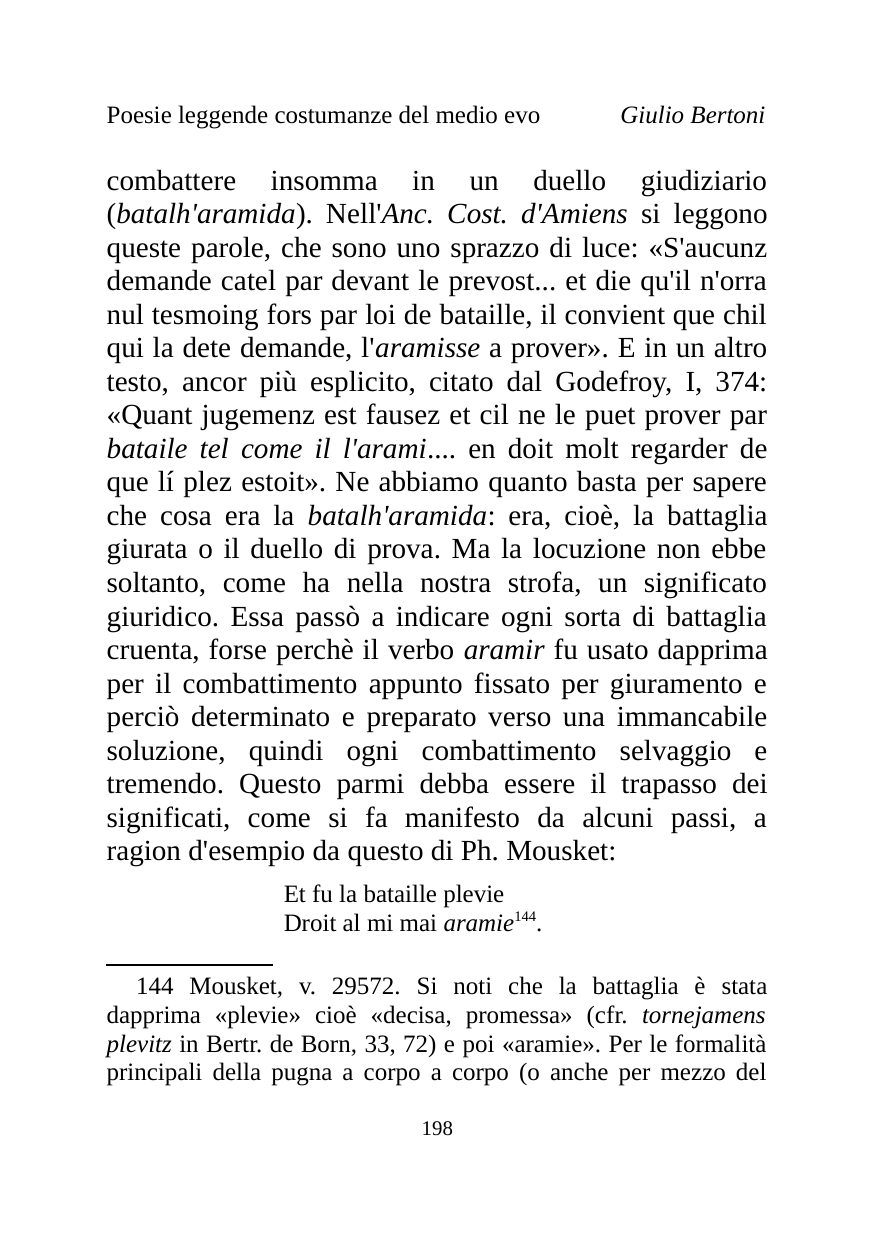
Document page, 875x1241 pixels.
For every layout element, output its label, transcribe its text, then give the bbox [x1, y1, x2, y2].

text Et fu la bataille plevie Droit al mi mai aramie. [283, 879, 768, 936]
text combattere insomma in un duello giudiziario (batalh'aramida). Nell'Anc. Cost. d'Amiens si leggono queste parole, che sono uno sprazzo di luce: «S'aucunz demande catel par devant le prevost... et die qu'il n'orra nul tesmoing fors par loi de bataille, il convient que chil qui la dete demande, l'aramisse a prover». E in un altro testo, ancor più esplicito, citato dal Godefroy, I, 374: «Quant jugemenz est fausez et cil ne le puet prover par bataile tel come il l'arami.... en doit molt regarder de que lí plez estoit». Ne abbiamo quanto basta per sapere che cosa era la batalh'aramida: era, cioè, la battaglia giurata o il duello di prova. Ma la locuzione non ebbe soltanto, come ha nella nostra strofa, un significato giuridico. Essa passò a indicare ogni sorta di battaglia cruenta, forse perchè il verbo aramir fu usato dapprima per il combattimento appunto fissato per giuramento e perciò determinato e preparato verso una immancabile soluzione, quindi ogni combattimento selvaggio e tremendo. Questo parmi debba essere il trapasso dei significati, come si fa manifesto da alcuni passi, a ragion d'esempio da questo di Ph. Mousket: [106, 163, 768, 867]
text Mousket, v. 29572. Si noti che la battaglia è stata dapprima «plevie» cioè «decisa, promessa» (cfr. tornejamens plevitz in Bertr. de Born, 33, 72) e poi «aramie». Per le formalità principali della pugna a corpo a corpo (o anche per mezzo del [106, 971, 768, 1086]
